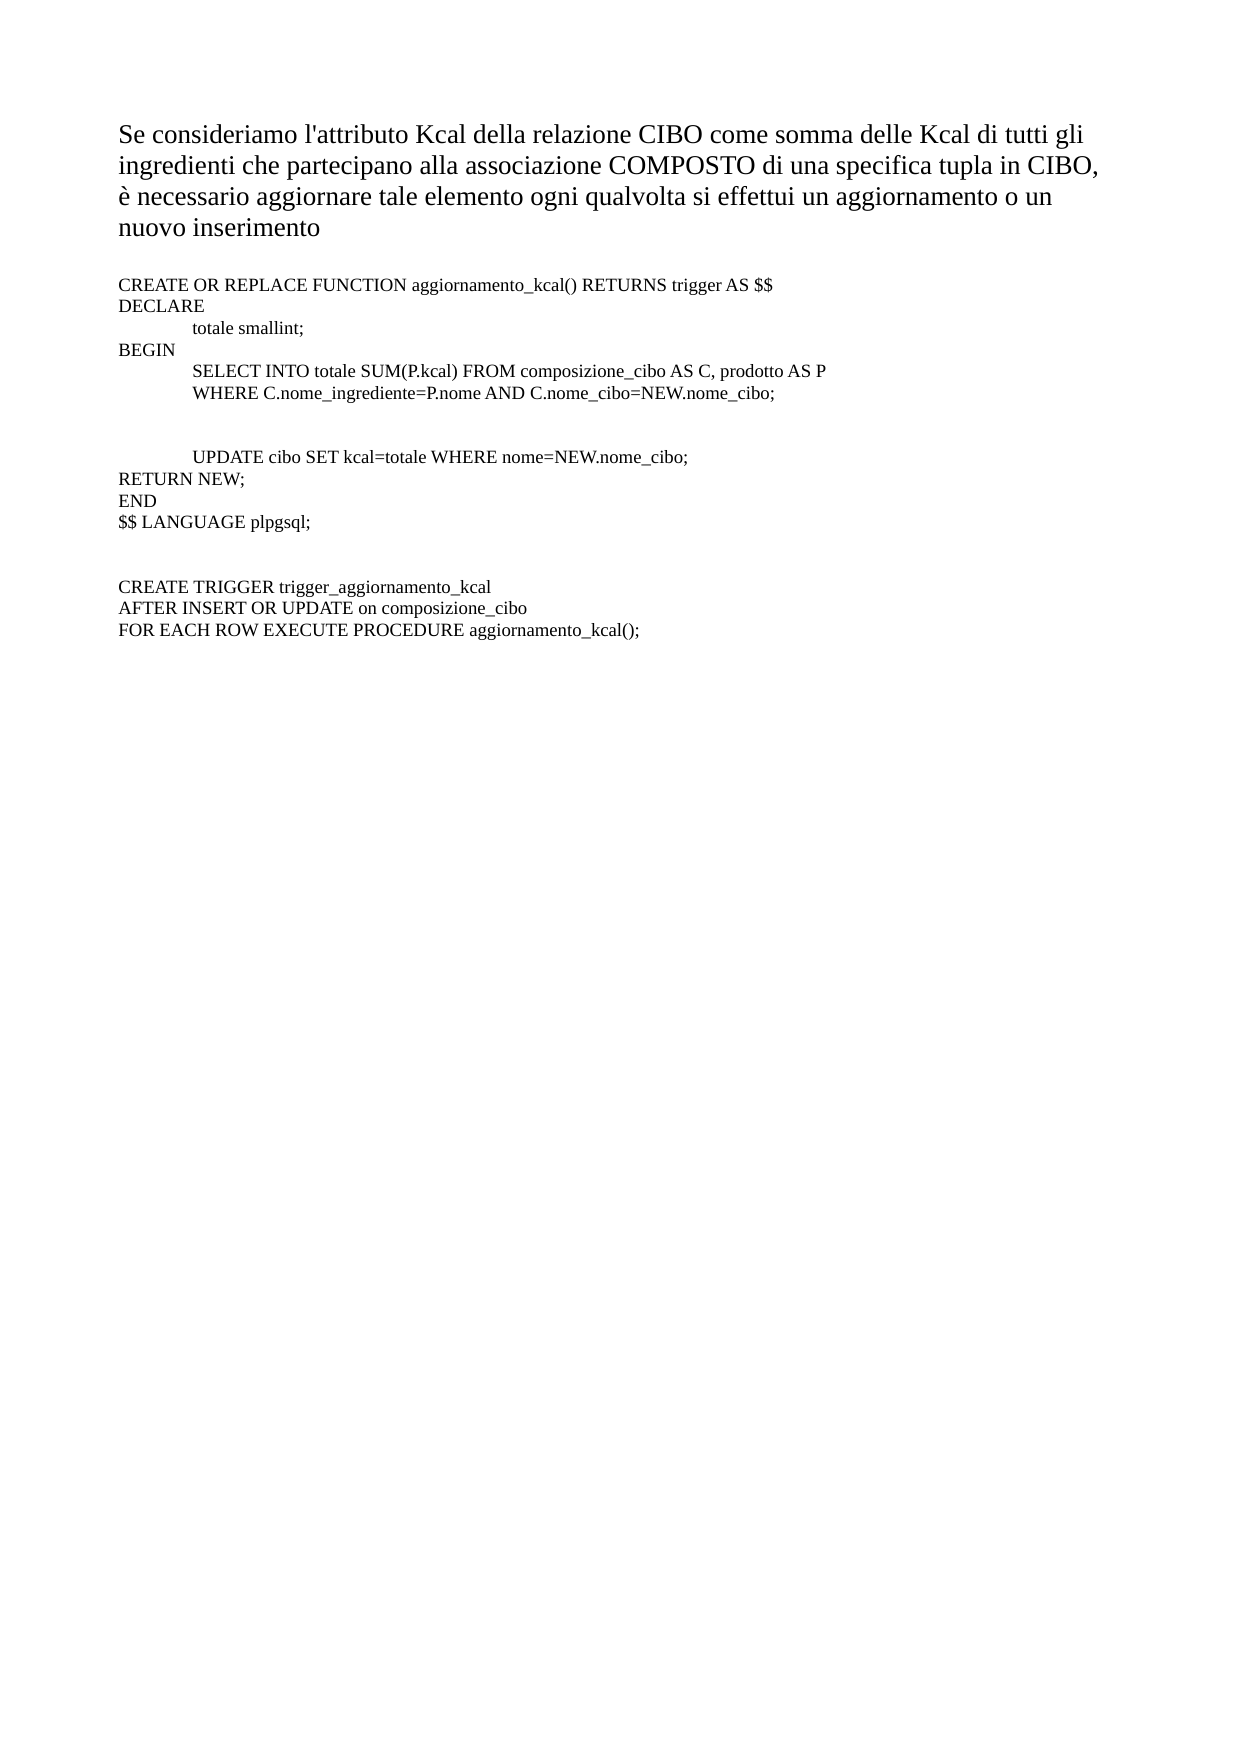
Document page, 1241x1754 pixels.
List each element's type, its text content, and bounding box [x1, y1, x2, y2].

text totale smallint; [118, 317, 1122, 338]
text è necessario aggiornare tale elemento ogni qualvolta si effettui un aggiornamento o un nuovo inserimento [118, 180, 1122, 243]
text END [118, 489, 1122, 511]
text UPDATE cibo SET kcal=totale WHERE nome=NEW.nome_cibo; [118, 446, 1122, 468]
text Se consideriamo l'attributo Kcal della relazione CIBO come somma delle Kcal di tutti gli ingredienti che partecipano alla associazione COMPOSTO di una specifica tupla in CIBO, [118, 118, 1122, 180]
text RETURN NEW; [118, 468, 1122, 489]
text AFTER INSERT OR UPDATE on composizione_cibo [118, 597, 1122, 619]
text WHERE C.nome_ingrediente=P.nome AND C.nome_cibo=NEW.nome_cibo; [118, 382, 1122, 403]
text CREATE OR REPLACE FUNCTION aggiornamento_kcal() RETURNS trigger AS $$ [118, 274, 1122, 295]
text CREATE TRIGGER trigger_aggiornamento_kcal [118, 576, 1122, 597]
text BEGIN [118, 338, 1122, 360]
text DECLARE [118, 295, 1122, 317]
text $$ LANGUAGE plpgsql; [118, 511, 1122, 533]
text FOR EACH ROW EXECUTE PROCEDURE aggiornamento_kcal(); [118, 619, 1122, 640]
text SELECT INTO totale SUM(P.kcal) FROM composizione_cibo AS C, prodotto AS P [118, 360, 1122, 382]
